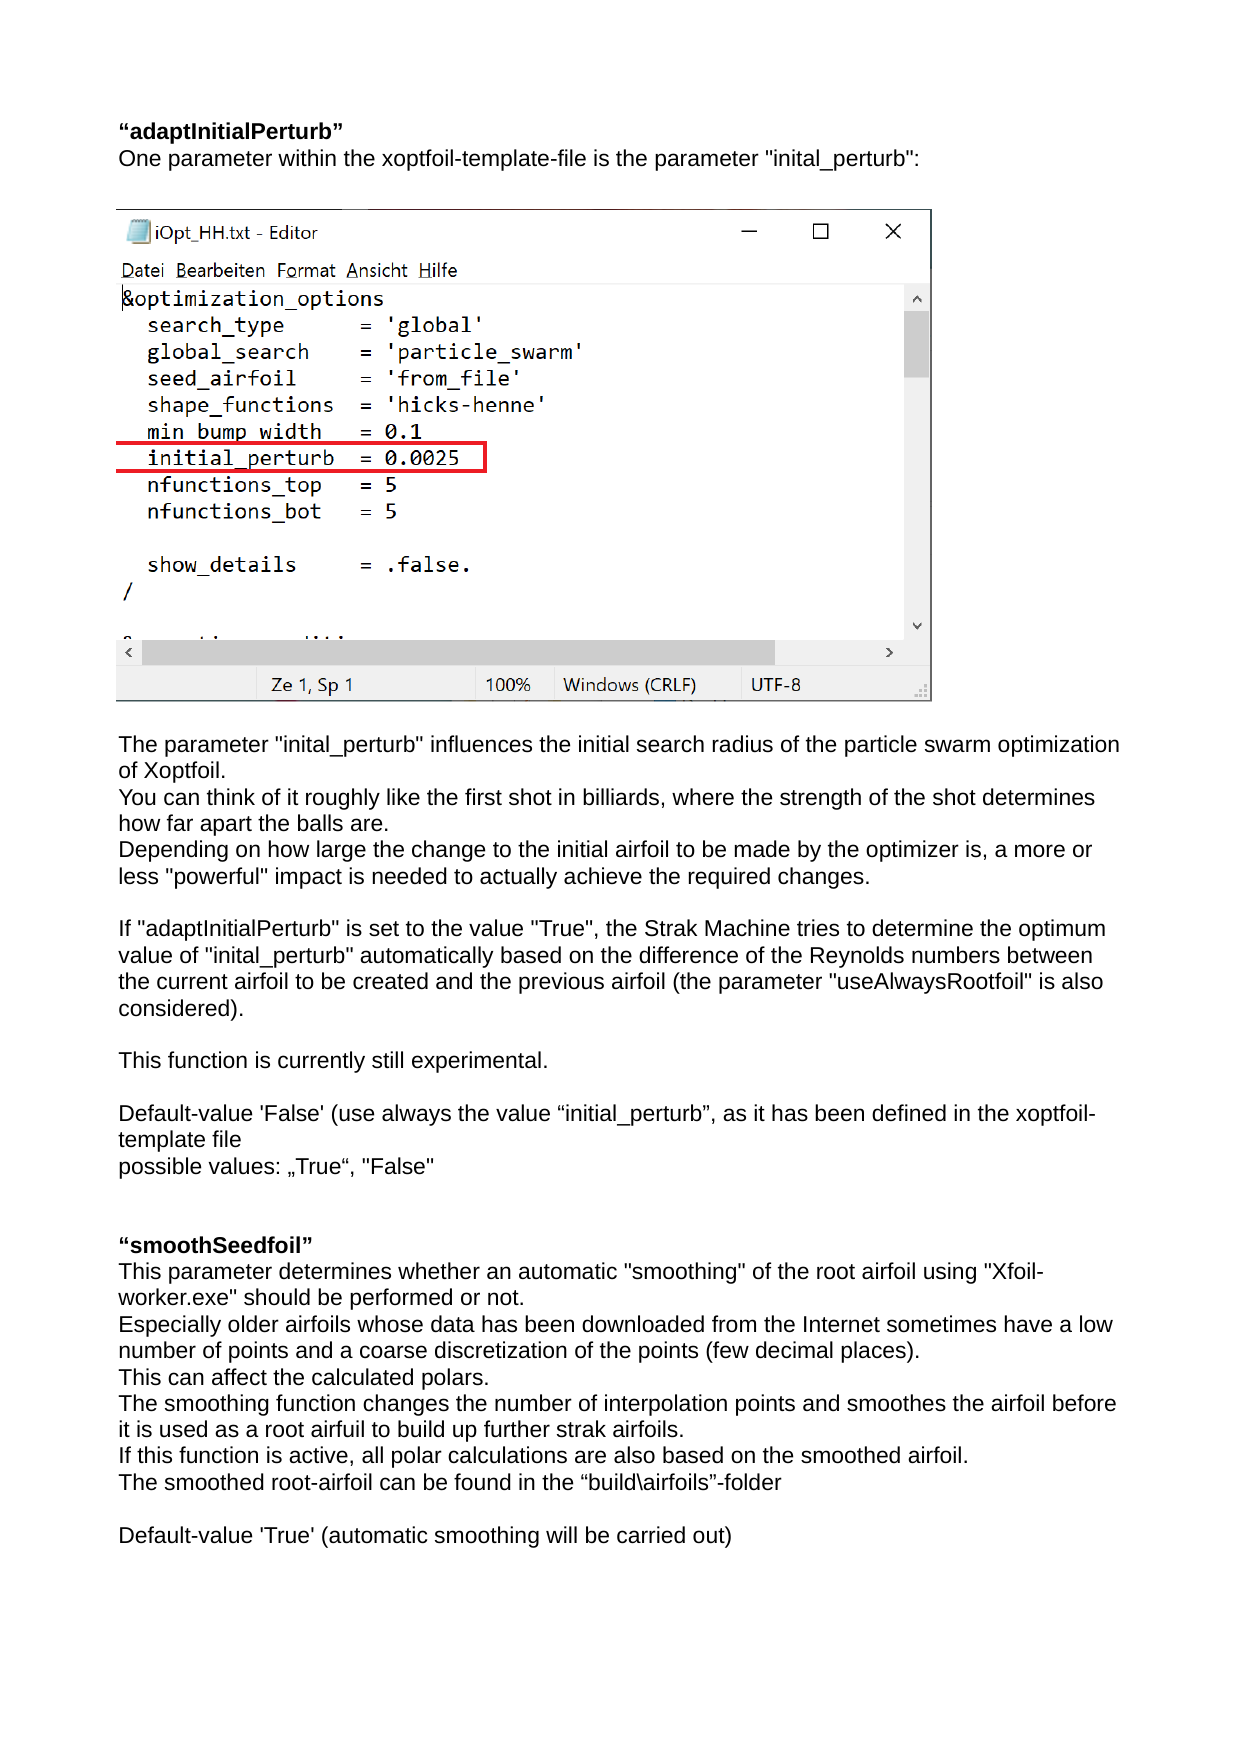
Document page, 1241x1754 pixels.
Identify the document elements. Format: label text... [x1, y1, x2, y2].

text This parameter determines whether an automatic "smoothing" of the root airfoil using "Xfoil-worker.exe" should be performed or not. [118, 1258, 1122, 1311]
text If this function is active, all polar calculations are also based on the smoothed airfoil. [118, 1442, 1122, 1469]
text One parameter within the xoptfoil-template-file is the parameter "inital_perturb": [118, 144, 1122, 171]
text This function is currently still experimental. [118, 1047, 1122, 1073]
text The parameter "inital_perturb" influences the initial search radius of the particle swarm optimization of Xoptfoil. [118, 731, 1122, 784]
text Default-value 'False' (use always the value “initial_perturb”, as it has been defined in the xoptfoil-template file [118, 1100, 1122, 1153]
text Depending on how large the change to the initial airfoil to be made by the optimizer is, a more or less "powerful" impact is needed to actually achieve the required changes. [118, 836, 1122, 889]
text If "adaptInitialPerturb" is set to the value "True", the Strak Machine tries to determine the optimum value of "inital_perturb" automatically based on the difference of the Reynolds numbers between the current airfoil to be created and the previous airfoil (the parameter "useAlwaysRootfoil" is also considered). [118, 915, 1122, 1021]
text This can affect the calculated polars. [118, 1363, 1122, 1390]
text possible values: „True“, "False" [118, 1153, 1122, 1179]
picture [116, 209, 935, 705]
text The smoothing function changes the number of interpolation points and smoothes the airfoil before it is used as a root airfuil to build up further strak airfoils. [118, 1390, 1122, 1442]
text You can think of it roughly like the first shot in billiards, where the strength of the shot determines how far apart the balls are. [118, 784, 1122, 836]
text “adaptInitialPerturb” [118, 118, 1122, 144]
text “smoothSeedfoil” [118, 1232, 1122, 1258]
text The smoothed root-airfoil can be found in the “build\airfoils”-folder [118, 1469, 1122, 1495]
text Default-value 'True' (automatic smoothing will be carried out) [118, 1522, 1122, 1548]
text Especially older airfoils whose data has been downloaded from the Internet sometimes have a low number of points and a coarse discretization of the points (few decimal places). [118, 1311, 1122, 1363]
